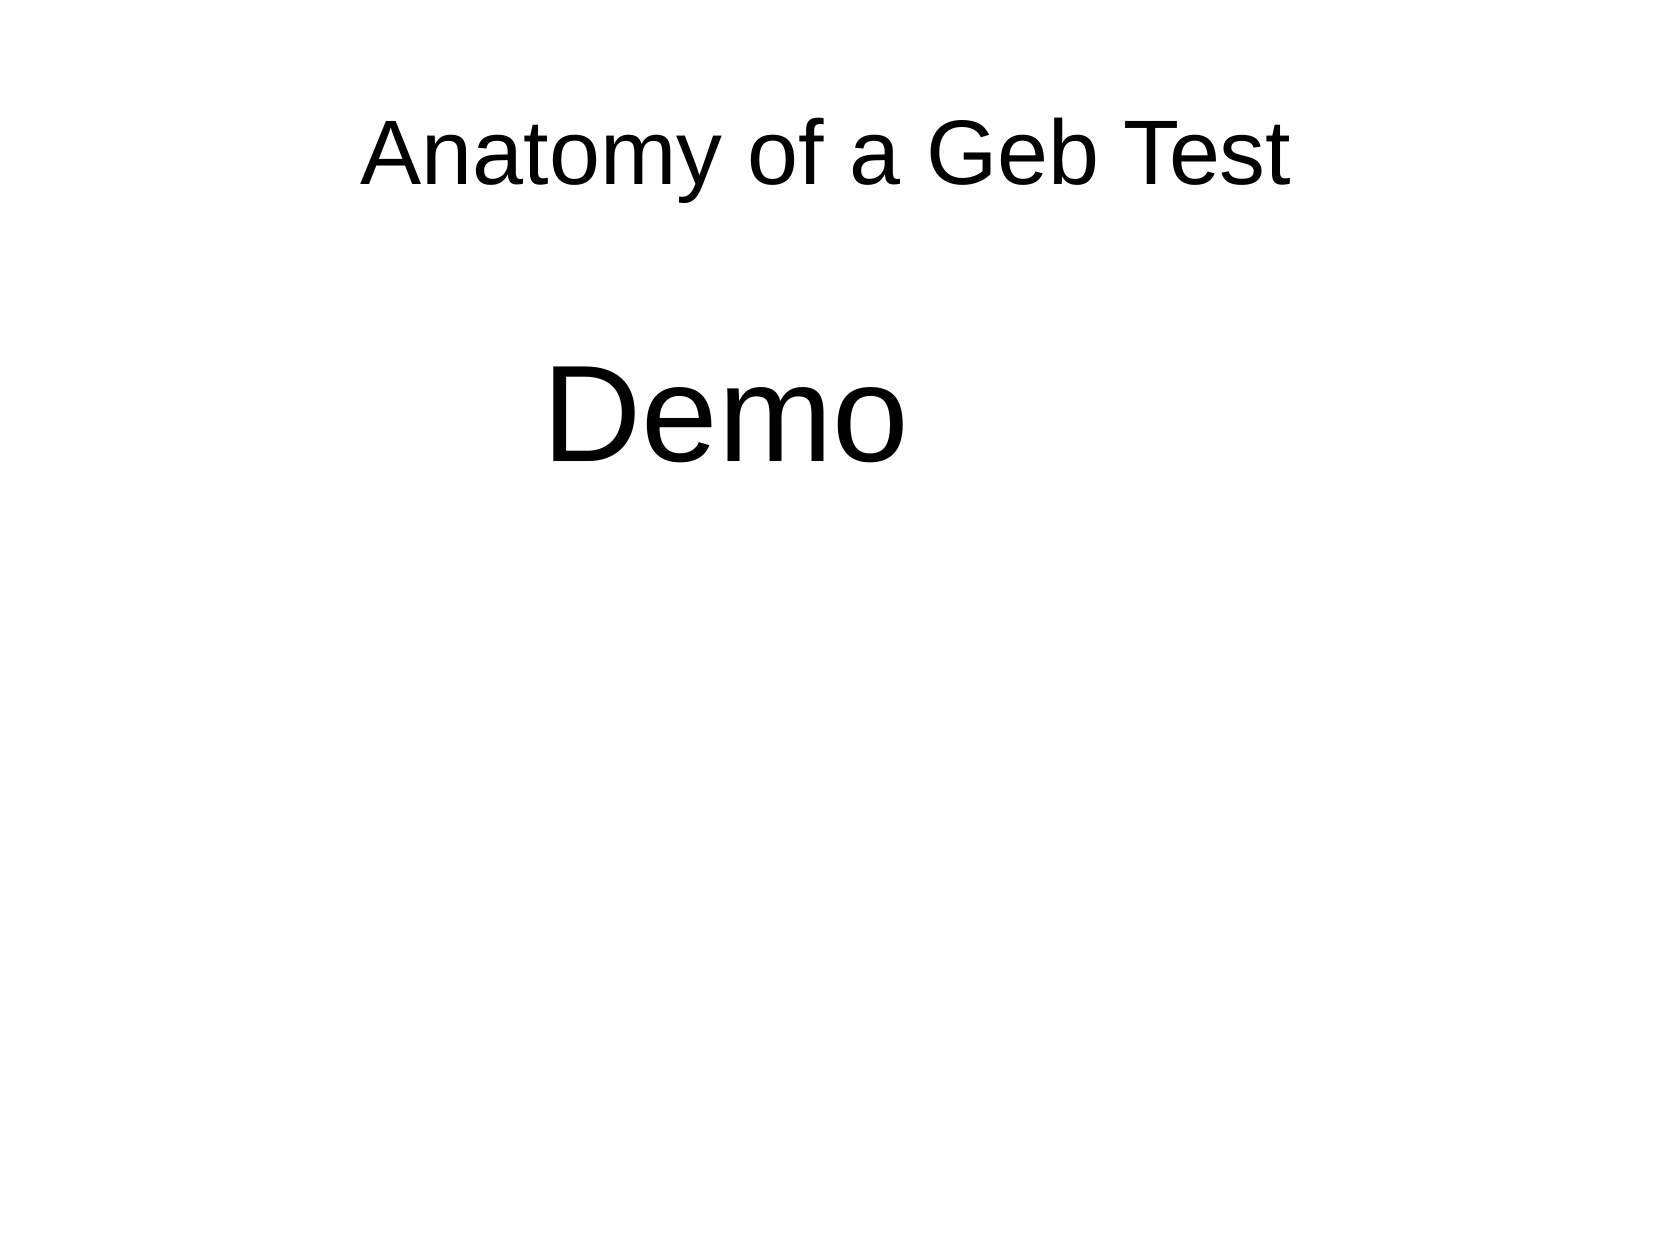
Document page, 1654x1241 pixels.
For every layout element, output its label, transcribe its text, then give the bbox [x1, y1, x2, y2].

title Anatomy of a Geb Test [82, 49, 1571, 257]
text_box Demo [413, 330, 1248, 1101]
